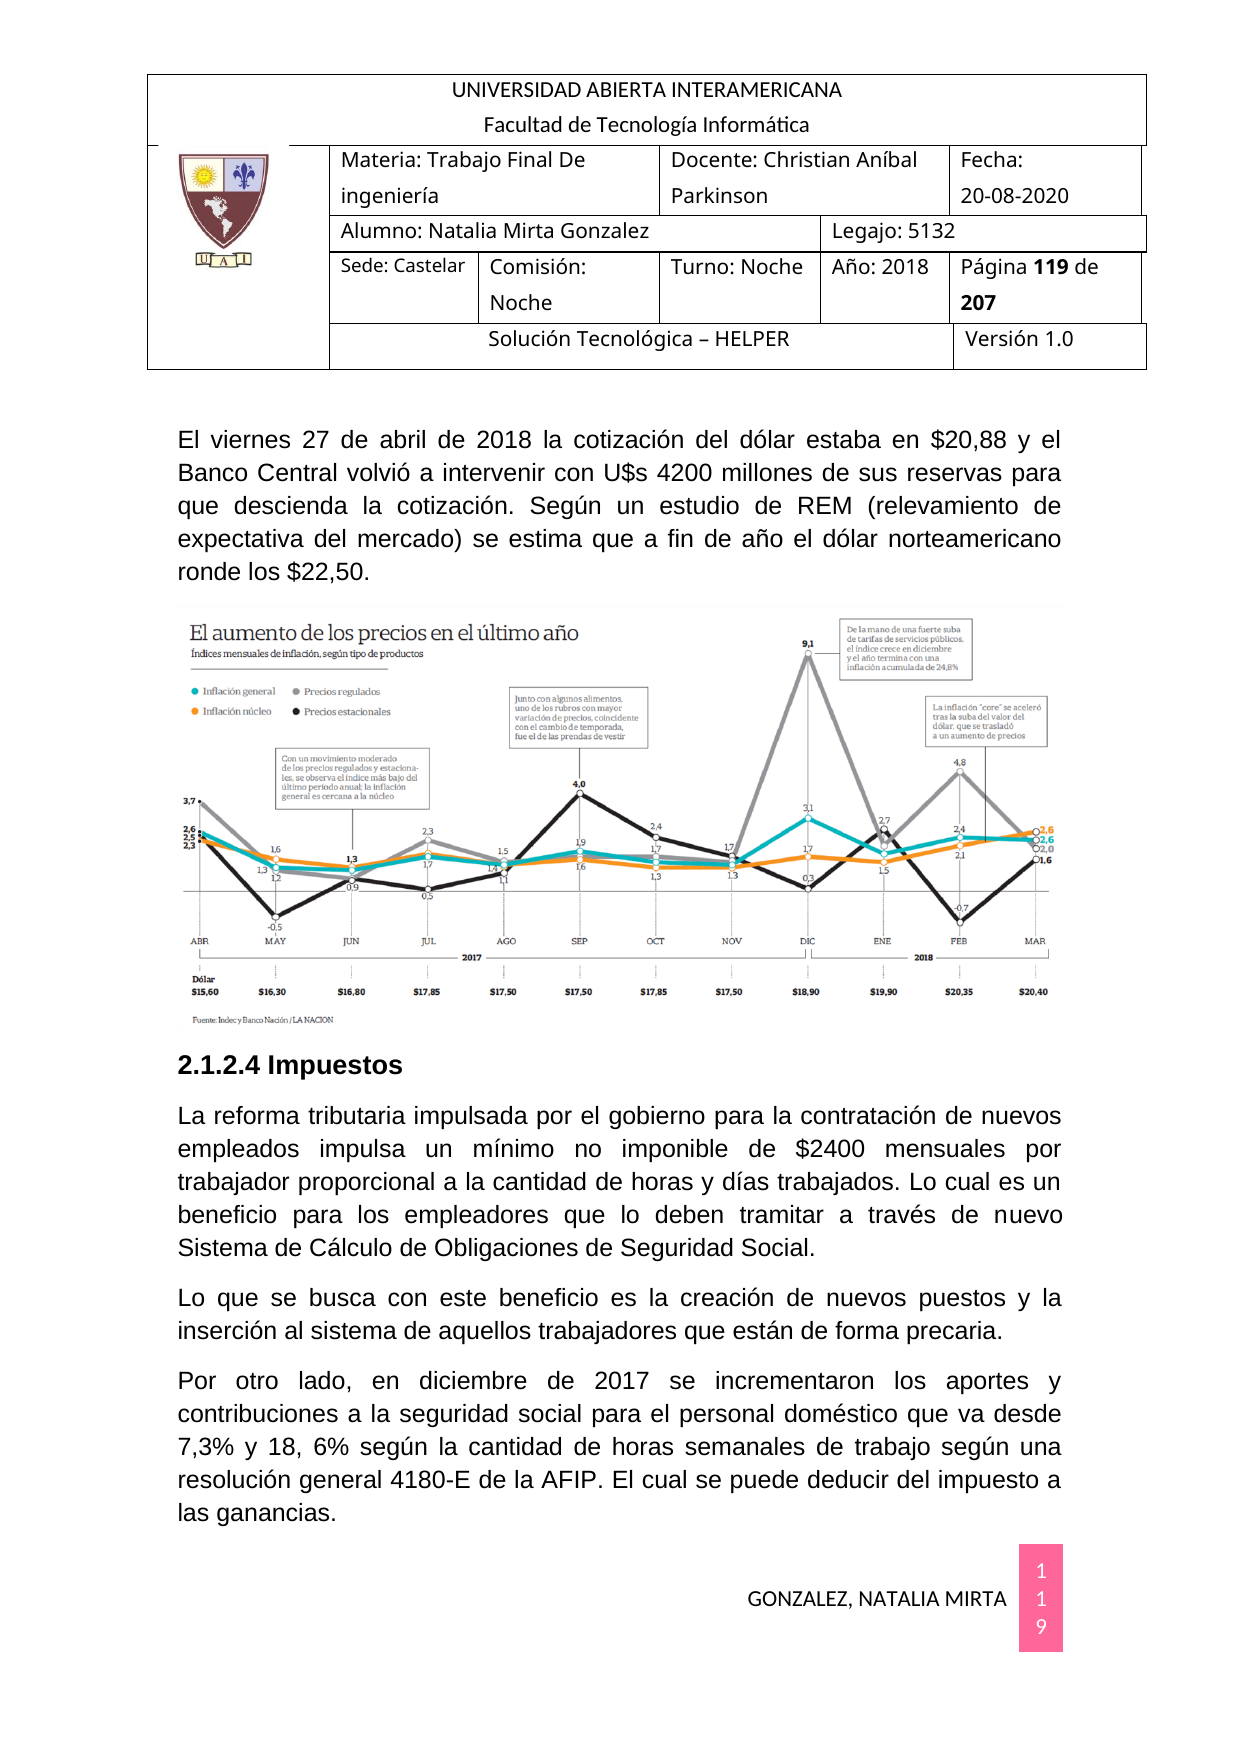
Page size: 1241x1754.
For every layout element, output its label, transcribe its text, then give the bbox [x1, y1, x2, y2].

text El viernes 27 de abril de 2018 la cotización del dólar estaba en $20,88 y el Banco Central volvió a intervenir con U$s 4200 millones de sus reservas para que descienda la cotización. Según un estudio de REM (relevamiento de expectativa del mercado) se estima que a fin de año el dólar norteamericano ronde los $22,50. [177, 425, 1063, 586]
text Por otro lado, en diciembre de 2017 se incrementaron los aportes y contribuciones a la seguridad social para el personal doméstico que va desde 7,3% y 18, 6% según la cantidad de horas semanales de trabajo según una resolución general 4180-E de la AFIP. El cual se puede deducir del impuesto a las ganancias. [177, 1366, 1063, 1527]
text 2.1.2.4 Impuestos [177, 1049, 1063, 1080]
text Lo que se busca con este beneficio es la creación de nuevos puestos y la inserción al sistema de aquellos trabajadores que están de forma precaria. [177, 1283, 1063, 1345]
text La reforma tributaria impulsada por el gobierno para la contratación de nuevos empleados impulsa un mínimo no imponible de $2400 mensuales por trabajador proporcional a la cantidad de horas y días trabajados. Lo cual es un beneficio para los empleadores que lo deben tramitar a través de nuevo Sistema de Cálculo de Obligaciones de Seguridad Social. [177, 1101, 1063, 1262]
